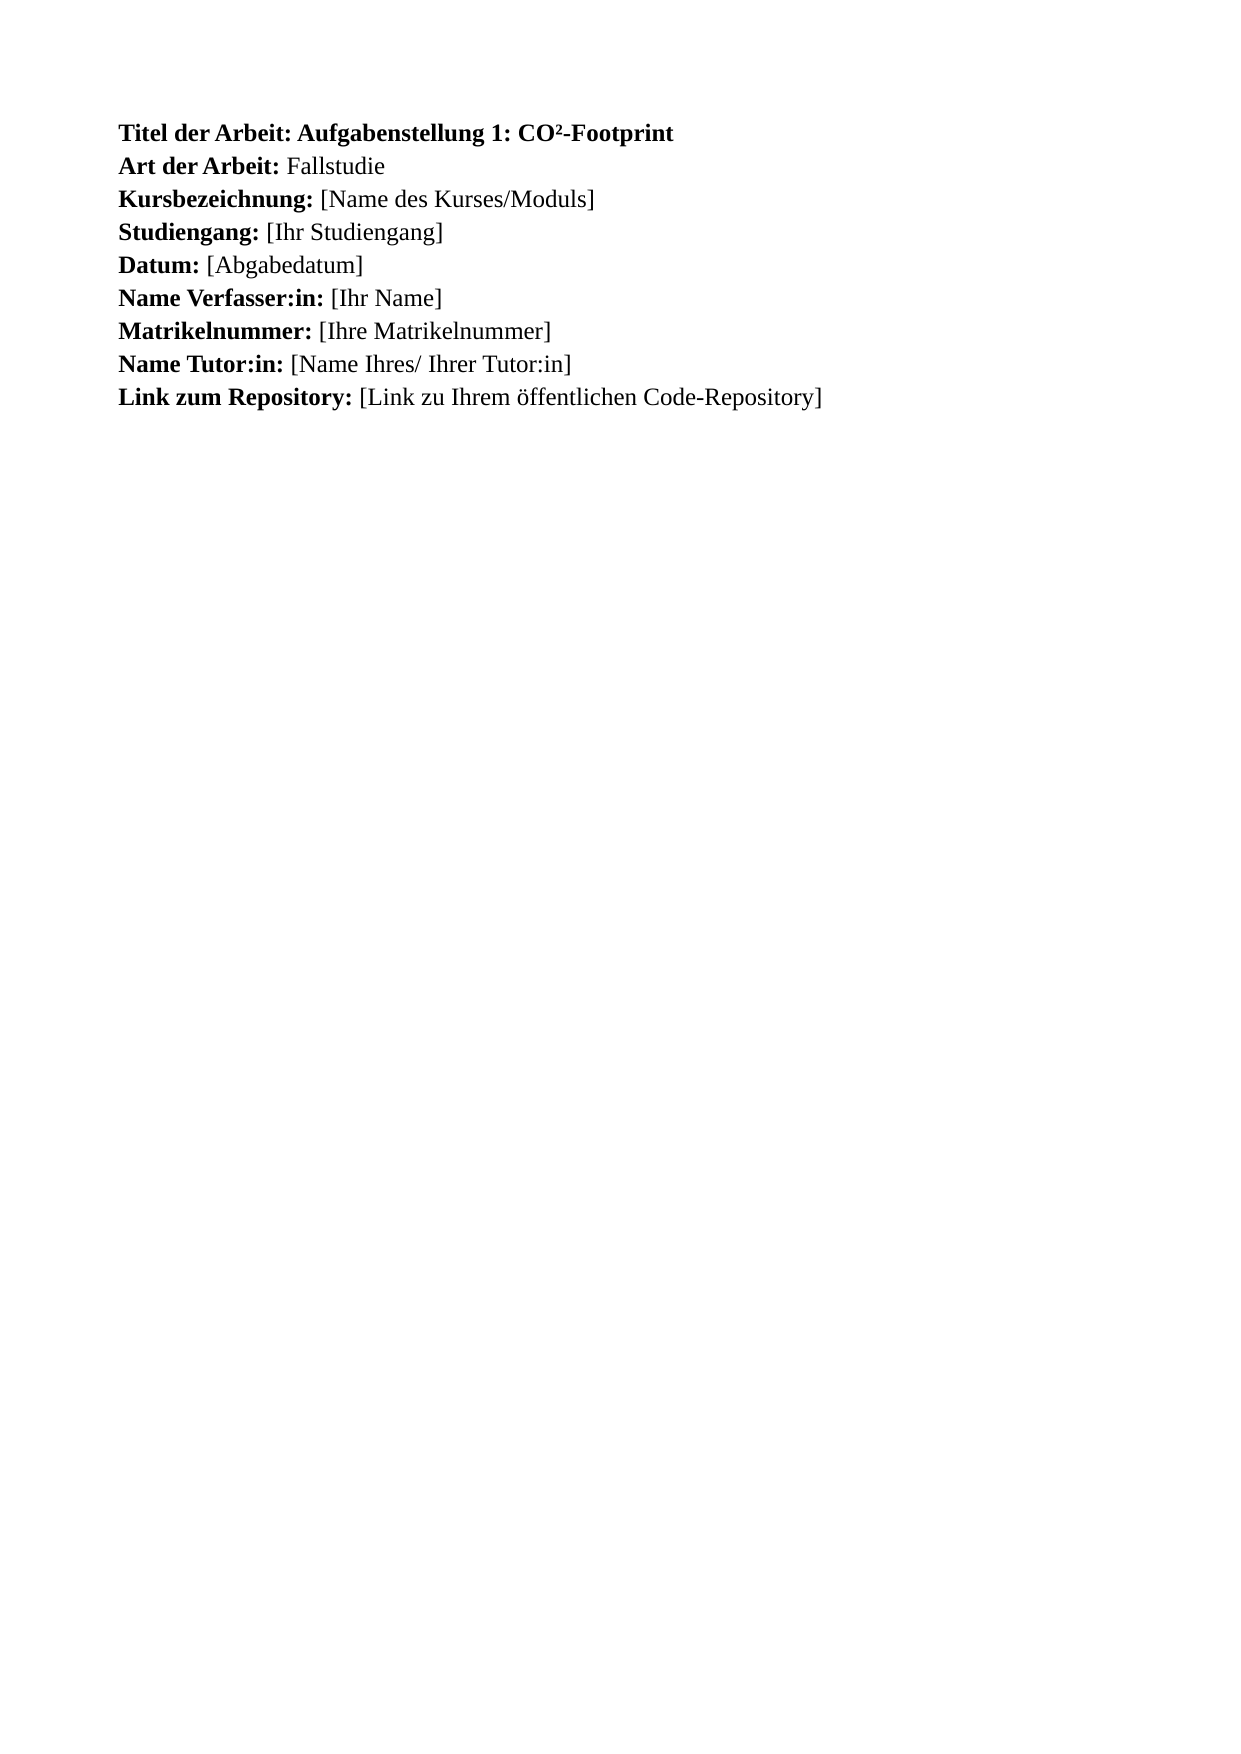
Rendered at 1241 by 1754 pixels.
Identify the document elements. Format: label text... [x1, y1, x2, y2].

text Studiengang: [Ihr Studiengang] [118, 217, 1122, 246]
text Kursbezeichnung: [Name des Kurses/Moduls] [118, 184, 1122, 213]
text Link zum Repository: [Link zu Ihrem öffentlichen Code-Repository] [118, 382, 1122, 411]
text Matrikelnummer: [Ihre Matrikelnummer] [118, 316, 1122, 345]
text Datum: [Abgabedatum] [118, 250, 1122, 279]
text Name Verfasser:in: [Ihr Name] [118, 283, 1122, 312]
text Name Tutor:in: [Name Ihres/ Ihrer Tutor:in] [118, 349, 1122, 378]
text Titel der Arbeit: Aufgabenstellung 1: CO²-Footprint [118, 118, 1122, 147]
text Art der Arbeit: Fallstudie [118, 151, 1122, 180]
